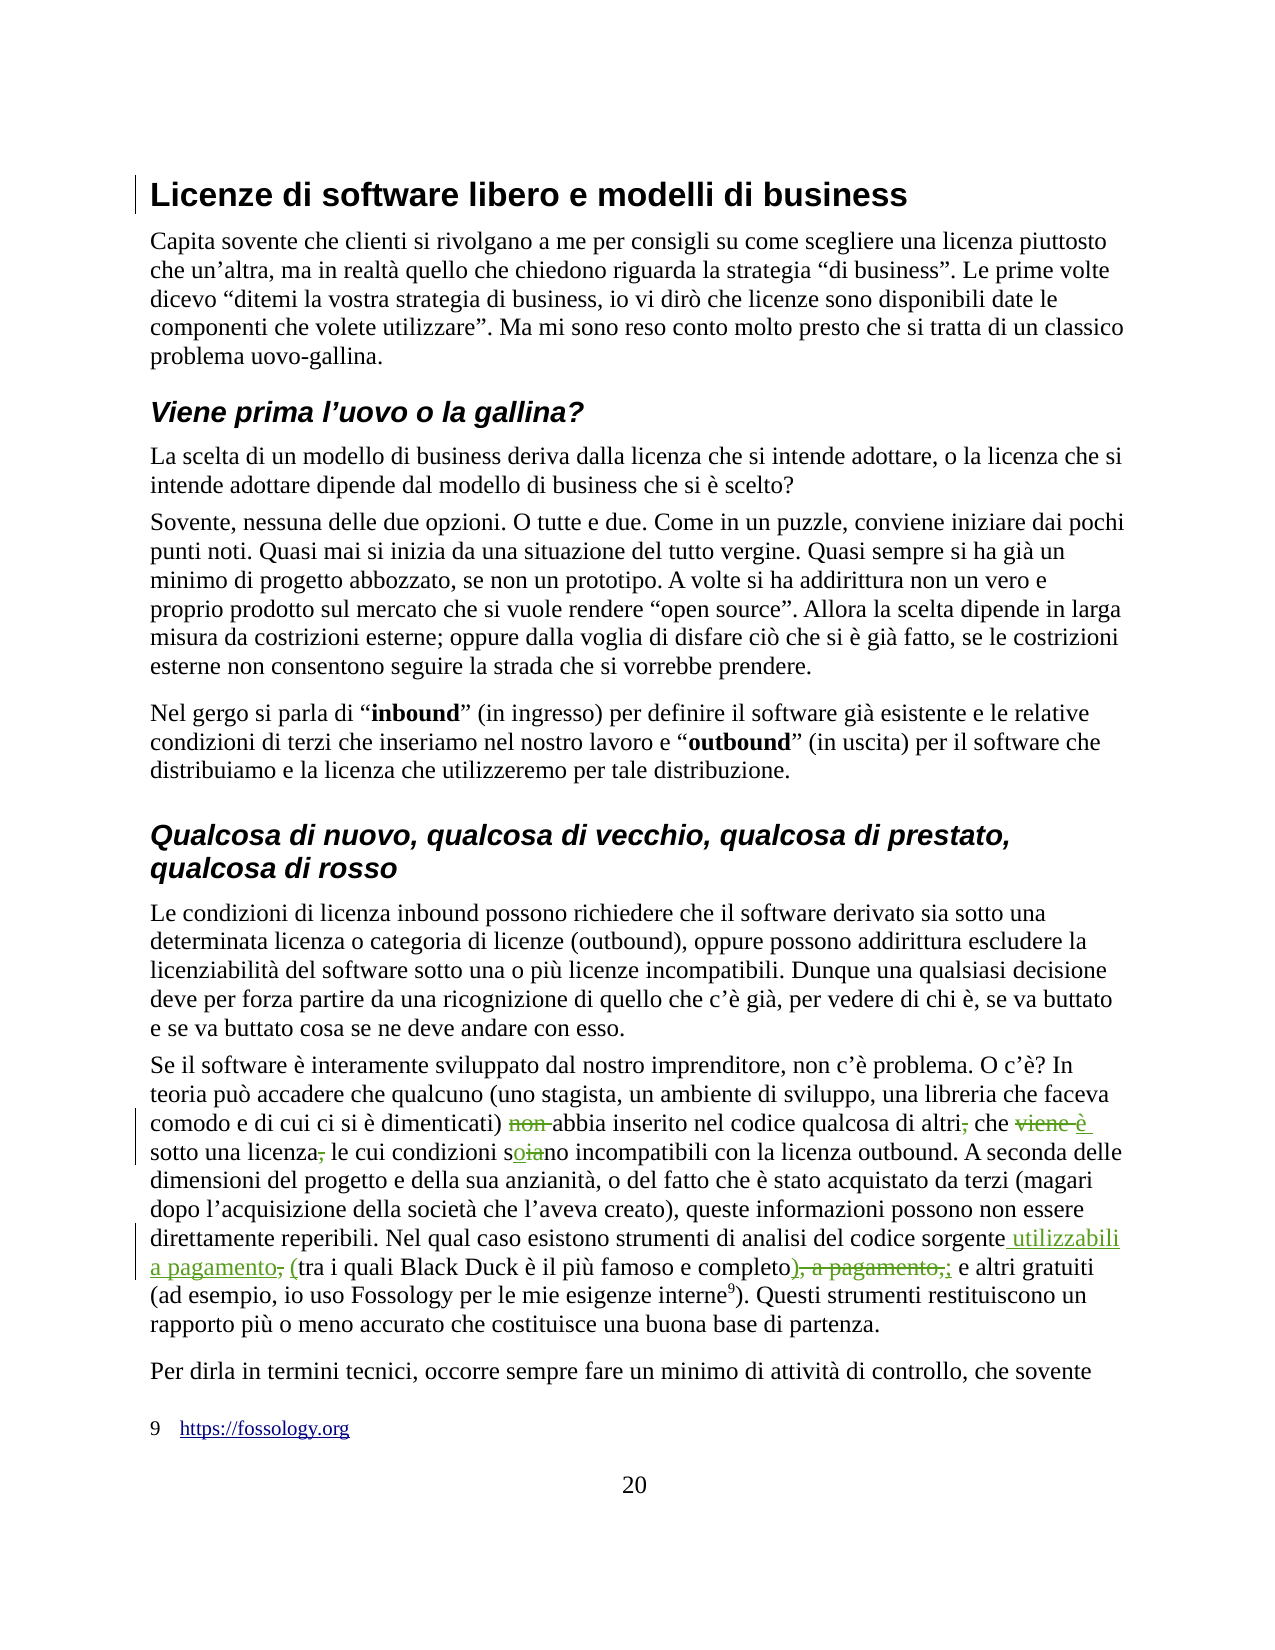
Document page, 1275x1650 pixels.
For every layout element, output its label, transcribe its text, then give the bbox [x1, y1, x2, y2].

text Capita sovente che clienti si rivolgano a me per consigli su come scegliere una licenza piuttosto che un’altra, ma in realtà quello che chiedono riguarda la strategia “di business”. Le prime volte dicevo “ditemi la vostra strategia di business, io vi dirò che licenze sono disponibili date le componenti che volete utilizzare”. Ma mi sono reso conto molto presto che si tratta di un classico problema uovo-gallina. [150, 226, 1125, 370]
subtitle Qualcosa di nuovo, qualcosa di vecchio, qualcosa di prestato, qualcosa di rosso [150, 818, 1125, 885]
subtitle Viene prima l’uovo o la gallina? [150, 395, 1125, 428]
text https://fossology.org [150, 1416, 1125, 1440]
text Nel gergo si parla di “inbound” (in ingresso) per definire il software già esistente e le relative condizioni di terzi che inseriamo nel nostro lavoro e “outbound” (in uscita) per il software che distribuiamo e la licenza che utilizzeremo per tale distribuzione. [150, 698, 1125, 784]
text Sovente, nessuna delle due opzioni. O tutte e due. Come in un puzzle, conviene iniziare dai pochi punti noti. Quasi mai si inizia da una situazione del tutto vergine. Quasi sempre si ha già un minimo di progetto abbozzato, se non un prototipo. A volte si ha addirittura non un vero e proprio prodotto sul mercato che si vuole rendere “open source”. Allora la scelta dipende in larga misura da costrizioni esterne; oppure dalla voglia di disfare ciò che si è già fatto, se le costrizioni esterne non consentono seguire la strada che si vorrebbe prendere. [150, 507, 1125, 680]
text La scelta di un modello di business deriva dalla licenza che si intende adottare, o la licenza che si intende adottare dipende dal modello di business che si è scelto? [150, 441, 1125, 498]
text Per dirla in termini tecnici, occorre sempre fare un minimo di attività di controllo, che sovente [150, 1356, 1125, 1384]
subtitle Licenze di software libero e modelli di business [150, 175, 1125, 214]
text Le condizioni di licenza inbound possono richiedere che il software derivato sia sotto una determinata licenza o categoria di licenze (outbound), oppure possono addirittura escludere la licenziabilità del software sotto una o più licenze incompatibili. Dunque una qualsiasi decisione deve per forza partire da una ricognizione di quello che c’è già, per vedere di chi è, se va buttato e se va buttato cosa se ne deve andare con esso. [150, 898, 1125, 1041]
text Se il software è interamente sviluppato dal nostro imprenditore, non c’è problema. O c’è? In teoria può accadere che qualcuno (uno stagista, un ambiente di sviluppo, una libreria che faceva comodo e di cui ci si è dimenticati) abbia inserito nel codice qualcosa di altri che è sotto una licenza le cui condizioni sono incompatibili con la licenza outbound. A seconda delle dimensioni del progetto e della sua anzianità, o del fatto che è stato acquistato da terzi (magari dopo l’acquisizione della società che l’aveva creato), queste informazioni possono non essere direttamente reperibili. Nel qual caso esistono strumenti di analisi del codice sorgente utilizzabili a pagamento (tra i quali Black Duck è il più famoso e completo); e altri gratuiti (ad esempio, io uso Fossology per le mie esigenze interne). Questi strumenti restituiscono un rapporto più o meno accurato che costituisce una buona base di partenza. [150, 1050, 1125, 1338]
